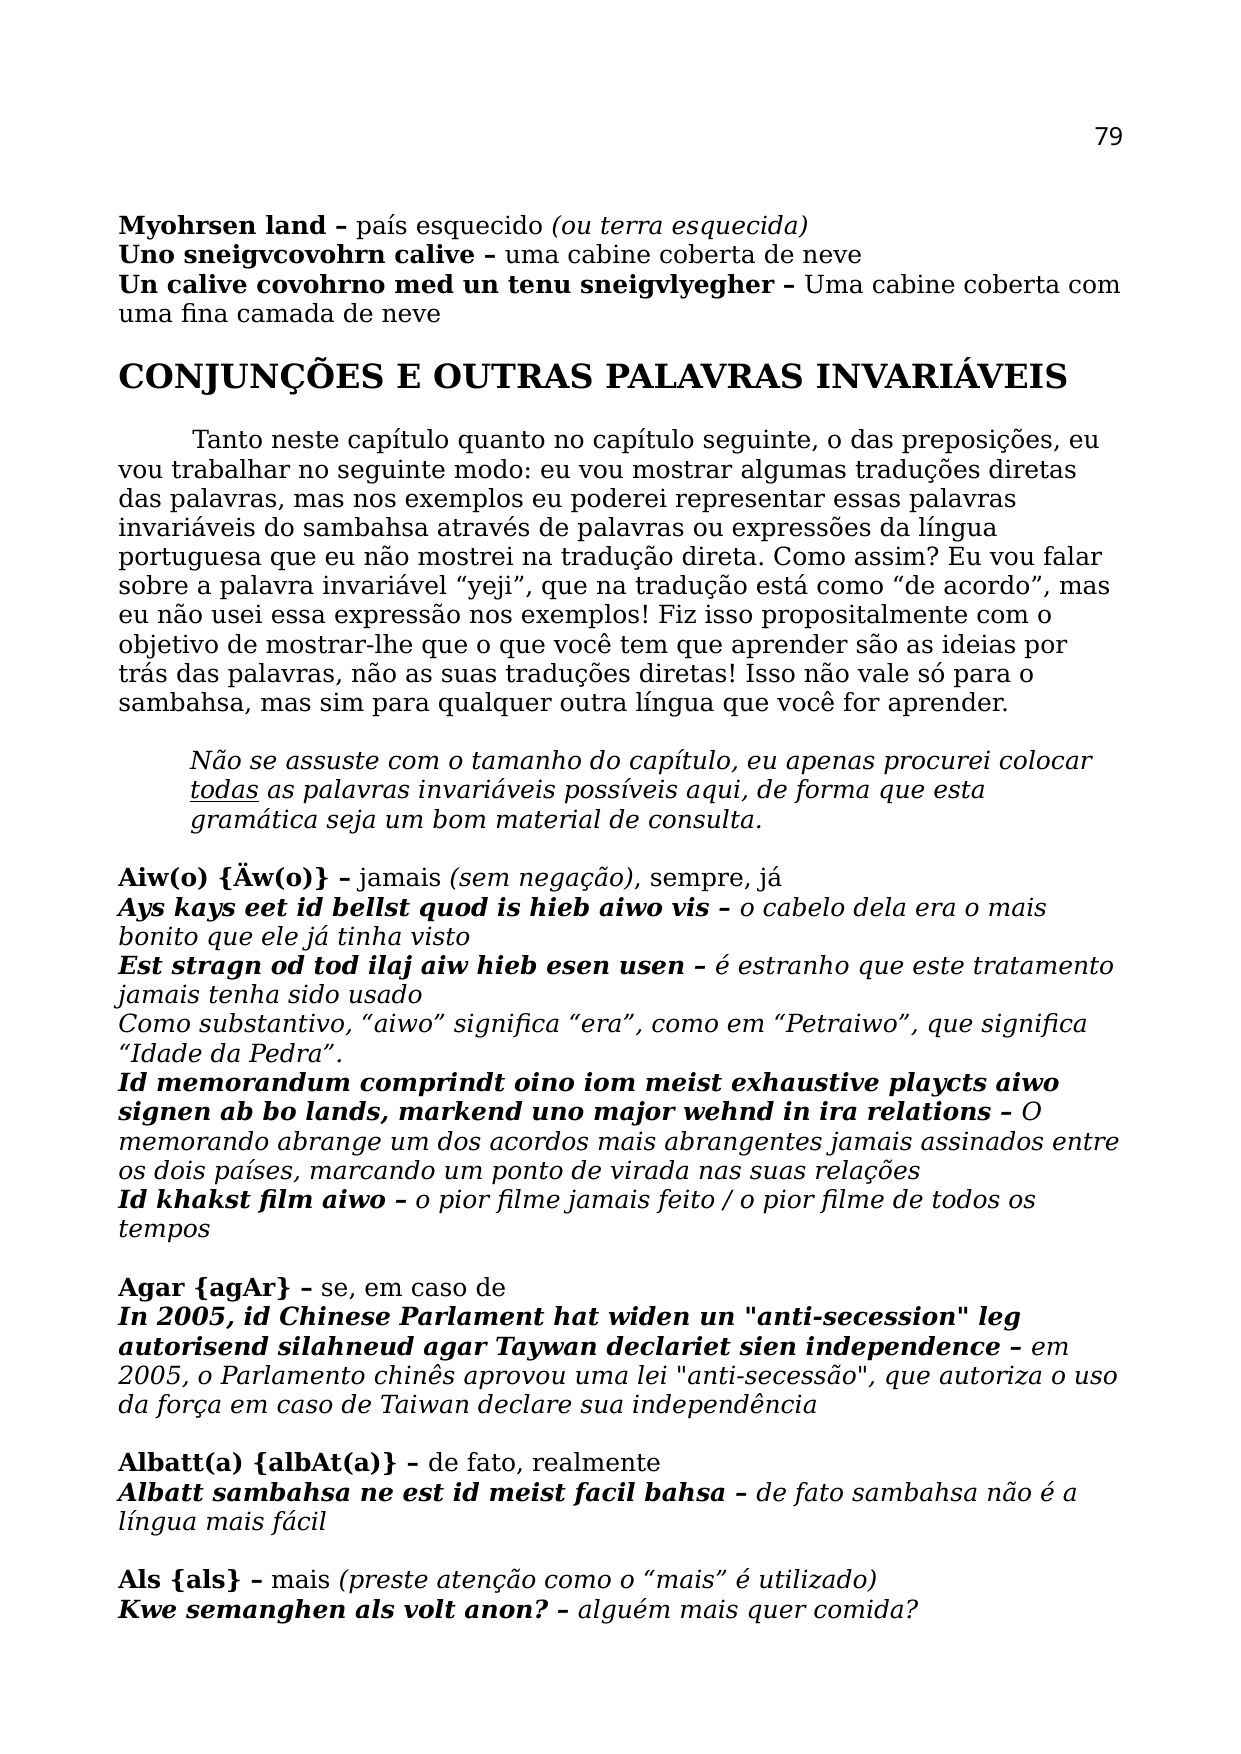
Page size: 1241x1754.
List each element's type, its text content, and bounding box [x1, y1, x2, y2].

text Albatt sambahsa ne est id meist facil bahsa – de fato sambahsa não é a língua mais fácil [118, 1478, 1123, 1536]
text Tanto neste capítulo quanto no capítulo seguinte, o das preposições, eu vou trabalhar no seguinte modo: eu vou mostrar algumas traduções diretas das palavras, mas nos exemplos eu poderei representar essas palavras invariáveis do sambahsa através de palavras ou expressões da língua portuguesa que eu não mostrei na tradução direta. Como assim? Eu vou falar sobre a palavra invariável “yeji”, que na tradução está como “de acordo”, mas eu não usei essa expressão nos exemplos! Fiz isso propositalmente com o objetivo de mostrar-lhe que o que você tem que aprender são as ideias por trás das palavras, não as suas traduções diretas! Isso não vale só para o sambahsa, mas sim para qualquer outra língua que você for aprender. [118, 426, 1123, 717]
text Myohrsen land – país esquecido (ou terra esquecida) [118, 211, 1123, 240]
text Als {als} – mais (preste atenção como o “mais” é utilizado) [118, 1565, 1123, 1595]
text Kwe semanghen als volt anon? – alguém mais quer comida? [118, 1595, 1123, 1624]
text Albatt(a) {albAt(a)} – de fato, realmente [118, 1448, 1123, 1478]
text Agar {agAr} – se, em caso de [118, 1273, 1123, 1302]
subtitle CONJUNÇÕES E OUTRAS PALAVRAS INVARIÁVEIS [118, 357, 1123, 396]
text Como substantivo, “aiwo” significa “era”, como em “Petraiwo”, que significa “Idade da Pedra”. [118, 1009, 1123, 1068]
text Ays kays eet id bellst quod is hieb aiwo vis – o cabelo dela era o mais bonito que ele já tinha visto [118, 892, 1123, 951]
text In 2005, id Chinese Parlament hat widen un "anti-secession" leg autorisend silahneud agar Taywan declariet sien independence – em 2005, o Parlamento chinês aprovou uma lei "anti-secessão", que autoriza o uso da força em caso de Taiwan declare sua independência [118, 1302, 1123, 1419]
text Id memorandum comprindt oino iom meist exhaustive playcts aiwo signen ab bo lands, markend uno major wehnd in ira relations – O memorando abrange um dos acordos mais abrangentes jamais assinados entre os dois países, marcando um ponto de virada nas suas relações [118, 1068, 1123, 1185]
text Est stragn od tod ilaj aiw hieb esen usen – é estranho que este tratamento jamais tenha sido usado [118, 951, 1123, 1009]
text Uno sneigvcovohrn calive – uma cabine coberta de neve [118, 240, 1123, 269]
text Não se assuste com o tamanho do capítulo, eu apenas procurei colocar todas as palavras invariáveis possíveis aqui, de forma que esta gramática seja um bom material de consulta. [190, 746, 1123, 834]
text Aiw(o) {Äw(o)} – jamais (sem negação), sempre, já [118, 863, 1123, 892]
text Id khakst film aiwo – o pior filme jamais feito / o pior filme de todos os tempos [118, 1185, 1123, 1243]
text Un calive covohrno med un tenu sneigvlyegher – Uma cabine coberta com uma fina camada de neve [118, 269, 1123, 328]
